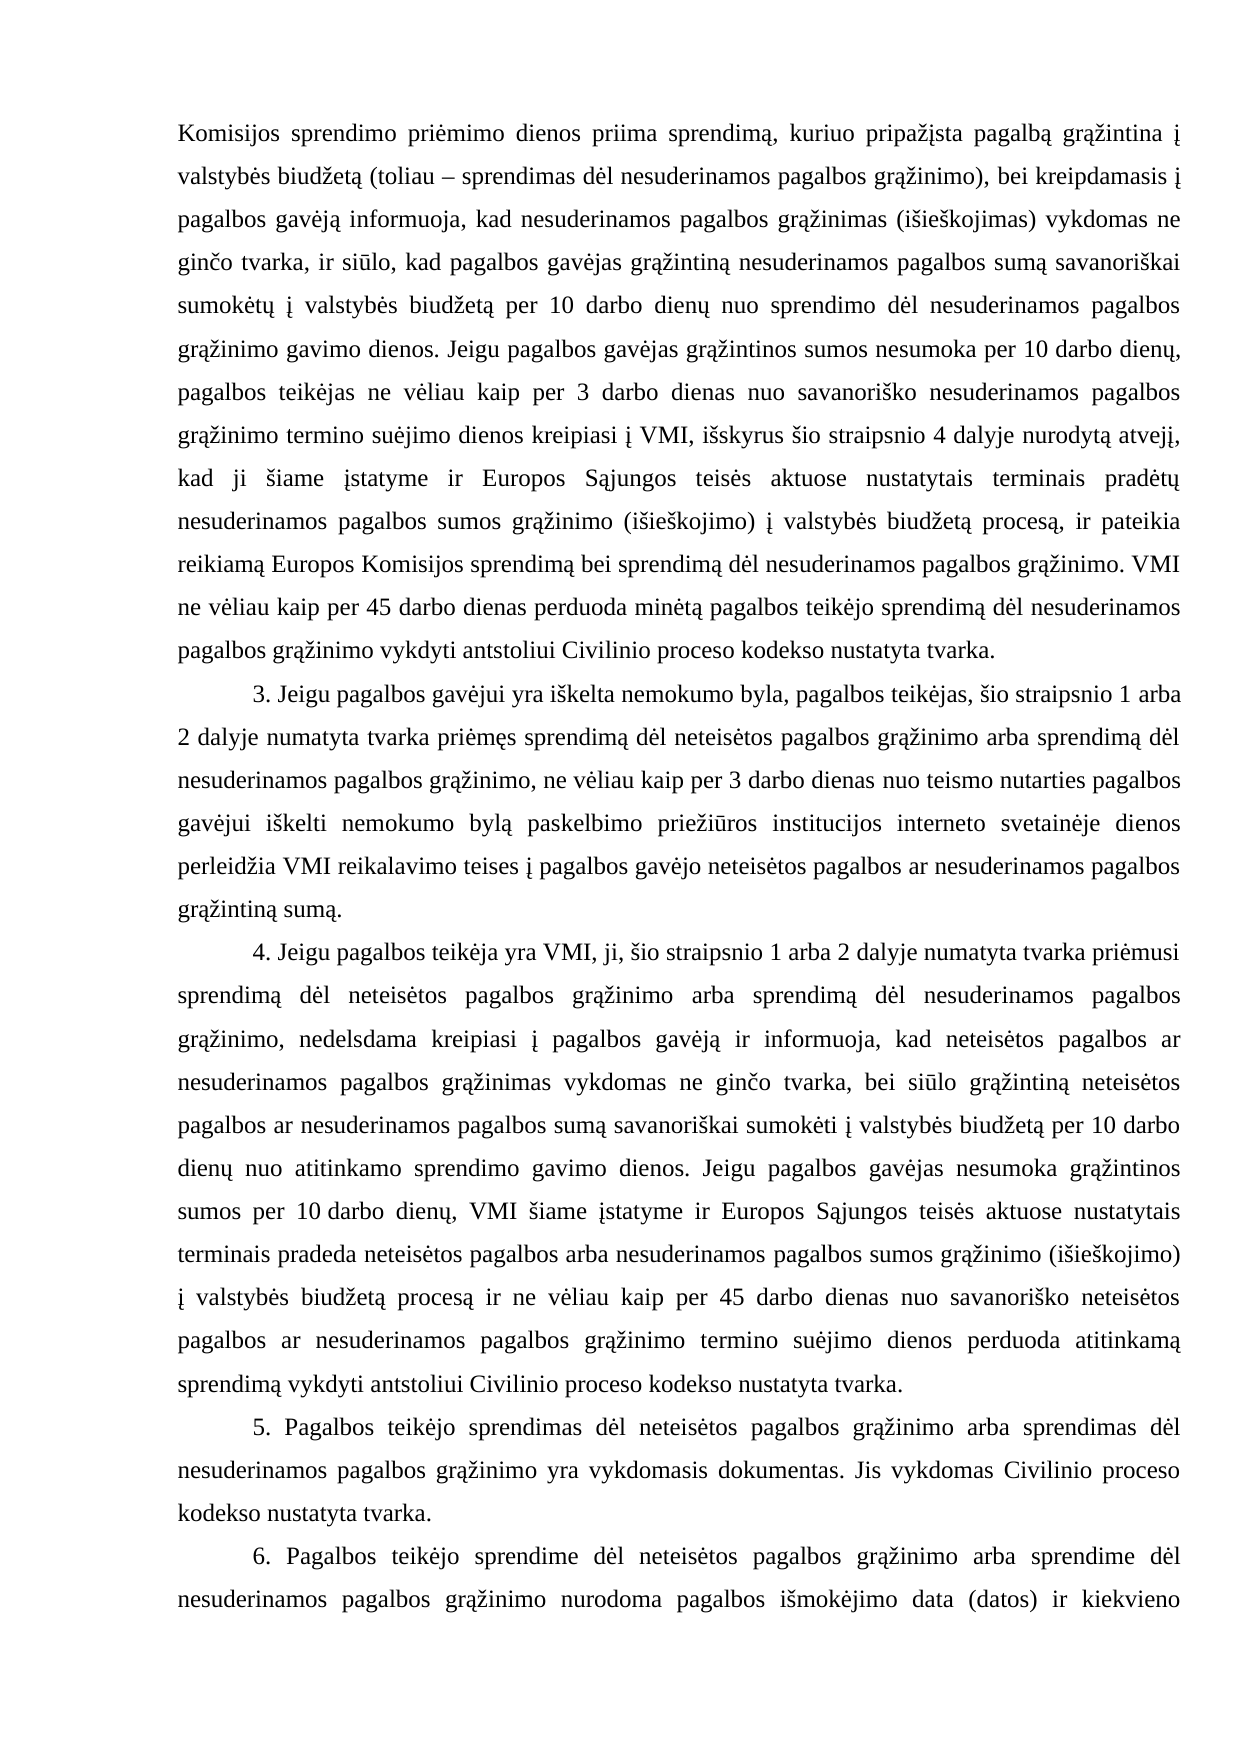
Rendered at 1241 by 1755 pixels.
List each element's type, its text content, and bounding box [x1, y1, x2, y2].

text Komisijos sprendimo priėmimo dienos priima sprendimą, kuriuo pripažįsta pagalbą grąžintina į valstybės biudžetą (toliau – sprendimas dėl nesuderinamos pagalbos grąžinimo), bei kreipdamasis į pagalbos gavėją informuoja, kad nesuderinamos pagalbos grąžinimas (išieškojimas) vykdomas ne ginčo tvarka, ir siūlo, kad pagalbos gavėjas grąžintiną nesuderinamos pagalbos sumą savanoriškai sumokėtų į valstybės biudžetą per 10 darbo dienų nuo sprendimo dėl nesuderinamos pagalbos grąžinimo gavimo dienos. Jeigu pagalbos gavėjas grąžintinos sumos nesumoka per 10 darbo dienų, pagalbos teikėjas ne vėliau kaip per 3 darbo dienas nuo savanoriško nesuderinamos pagalbos grąžinimo termino suėjimo dienos kreipiasi į VMI, išskyrus šio straipsnio 4 dalyje nurodytą atvejį, kad ji šiame įstatyme ir Europos Sąjungos teisės aktuose nustatytais terminais pradėtų nesuderinamos pagalbos sumos grąžinimo (išieškojimo) į valstybės biudžetą procesą, ir pateikia reikiamą Europos Komisijos sprendimą bei sprendimą dėl nesuderinamos pagalbos grąžinimo. VMI ne vėliau kaip per 45 darbo dienas perduoda minėtą pagalbos teikėjo sprendimą dėl nesuderinamos pagalbos grąžinimo vykdyti antstoliui Civilinio proceso kodekso nustatyta tvarka. [177, 118, 1181, 664]
text 6. Pagalbos teikėjo sprendime dėl neteisėtos pagalbos grąžinimo arba sprendime dėl nesuderinamos pagalbos grąžinimo nurodoma pagalbos išmokėjimo data (datos) ir kiekvieno [177, 1541, 1181, 1613]
text 3. Jeigu pagalbos gavėjui yra iškelta nemokumo byla, pagalbos teikėjas, šio straipsnio 1 arba 2 dalyje numatyta tvarka priėmęs sprendimą dėl neteisėtos pagalbos grąžinimo arba sprendimą dėl nesuderinamos pagalbos grąžinimo, ne vėliau kaip per 3 darbo dienas nuo teismo nutarties pagalbos gavėjui iškelti nemokumo bylą paskelbimo priežiūros institucijos interneto svetainėje dienos perleidžia VMI reikalavimo teises į pagalbos gavėjo neteisėtos pagalbos ar nesuderinamos pagalbos grąžintiną sumą. [177, 679, 1181, 923]
text 4. Jeigu pagalbos teikėja yra VMI, ji, šio straipsnio 1 arba 2 dalyje numatyta tvarka priėmusi sprendimą dėl neteisėtos pagalbos grąžinimo arba sprendimą dėl nesuderinamos pagalbos grąžinimo, nedelsdama kreipiasi į pagalbos gavėją ir informuoja, kad neteisėtos pagalbos ar nesuderinamos pagalbos grąžinimas vykdomas ne ginčo tvarka, bei siūlo grąžintiną neteisėtos pagalbos ar nesuderinamos pagalbos sumą savanoriškai sumokėti į valstybės biudžetą per 10 darbo dienų nuo atitinkamo sprendimo gavimo dienos. Jeigu pagalbos gavėjas nesumoka grąžintinos sumos per 10 darbo dienų, VMI šiame įstatyme ir Europos Sąjungos teisės aktuose nustatytais terminais pradeda neteisėtos pagalbos arba nesuderinamos pagalbos sumos grąžinimo (išieškojimo) į valstybės biudžetą procesą ir ne vėliau kaip per 45 darbo dienas nuo savanoriško neteisėtos pagalbos ar nesuderinamos pagalbos grąžinimo termino suėjimo dienos perduoda atitinkamą sprendimą vykdyti antstoliui Civilinio proceso kodekso nustatyta tvarka. [177, 937, 1181, 1397]
text 5. Pagalbos teikėjo sprendimas dėl neteisėtos pagalbos grąžinimo arba sprendimas dėl nesuderinamos pagalbos grąžinimo yra vykdomasis dokumentas. Jis vykdomas Civilinio proceso kodekso nustatyta tvarka. [177, 1412, 1181, 1527]
